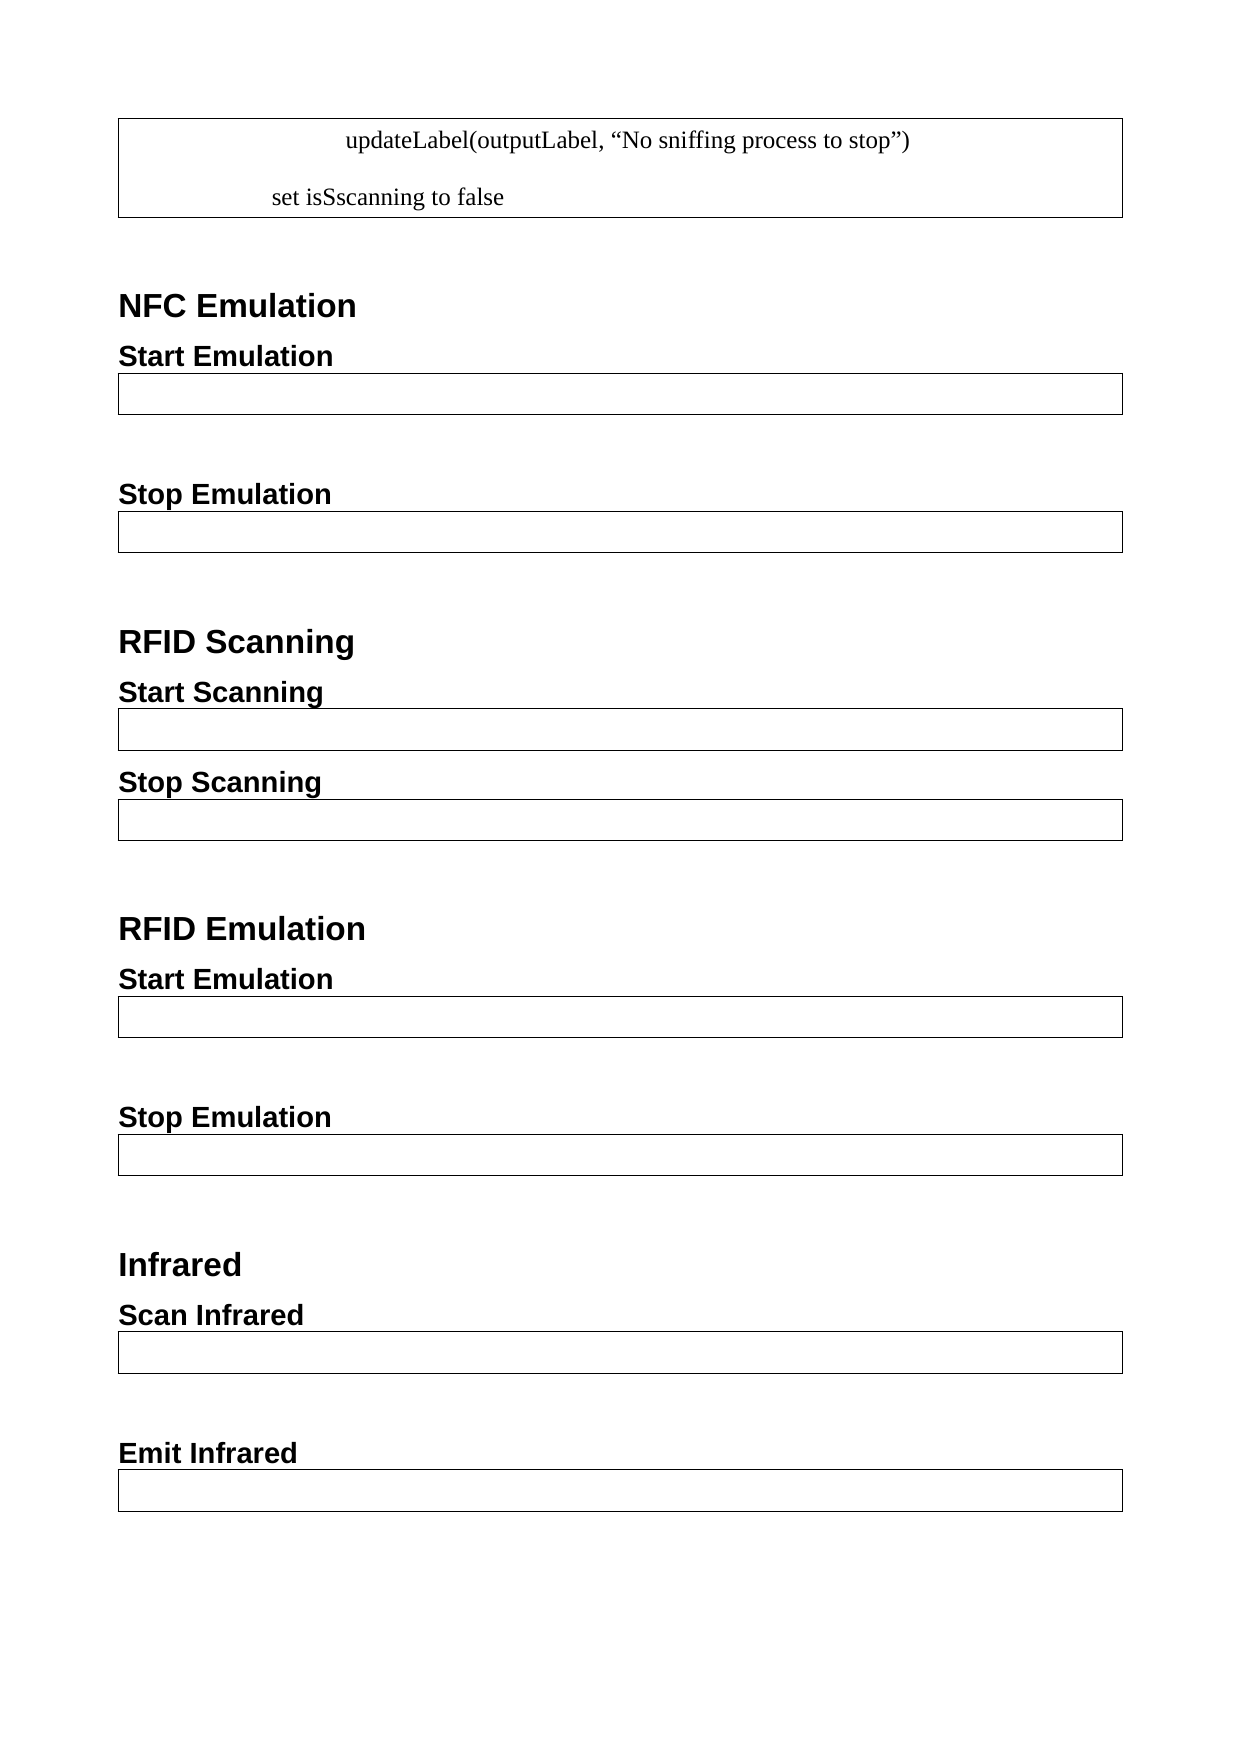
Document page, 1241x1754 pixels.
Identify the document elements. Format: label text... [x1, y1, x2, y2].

subtitle Stop Emulation [118, 477, 1122, 511]
table_header [119, 374, 1122, 414]
subtitle Infrared [118, 1245, 1122, 1283]
table_header [119, 1332, 1122, 1372]
subtitle NFC Emulation [118, 286, 1122, 325]
subtitle Emit Infrared [118, 1436, 1122, 1469]
table_header [119, 800, 1122, 840]
table_header [119, 709, 1122, 749]
subtitle RFID Emulation [118, 909, 1122, 948]
subtitle Scan Infrared [118, 1298, 1122, 1331]
table_header [119, 1470, 1122, 1511]
subtitle Start Emulation [118, 339, 1122, 373]
subtitle Start Scanning [118, 675, 1122, 708]
table_header updateLabel(outputLabel, “No sniffing process to stop”) set isSscanning to false [119, 119, 1122, 217]
table_header [119, 1135, 1122, 1175]
subtitle Stop Scanning [118, 765, 1122, 799]
subtitle Start Emulation [118, 962, 1122, 996]
table_header [119, 512, 1122, 552]
subtitle Stop Emulation [118, 1100, 1122, 1134]
table_header [119, 997, 1122, 1037]
subtitle RFID Scanning [118, 622, 1122, 660]
